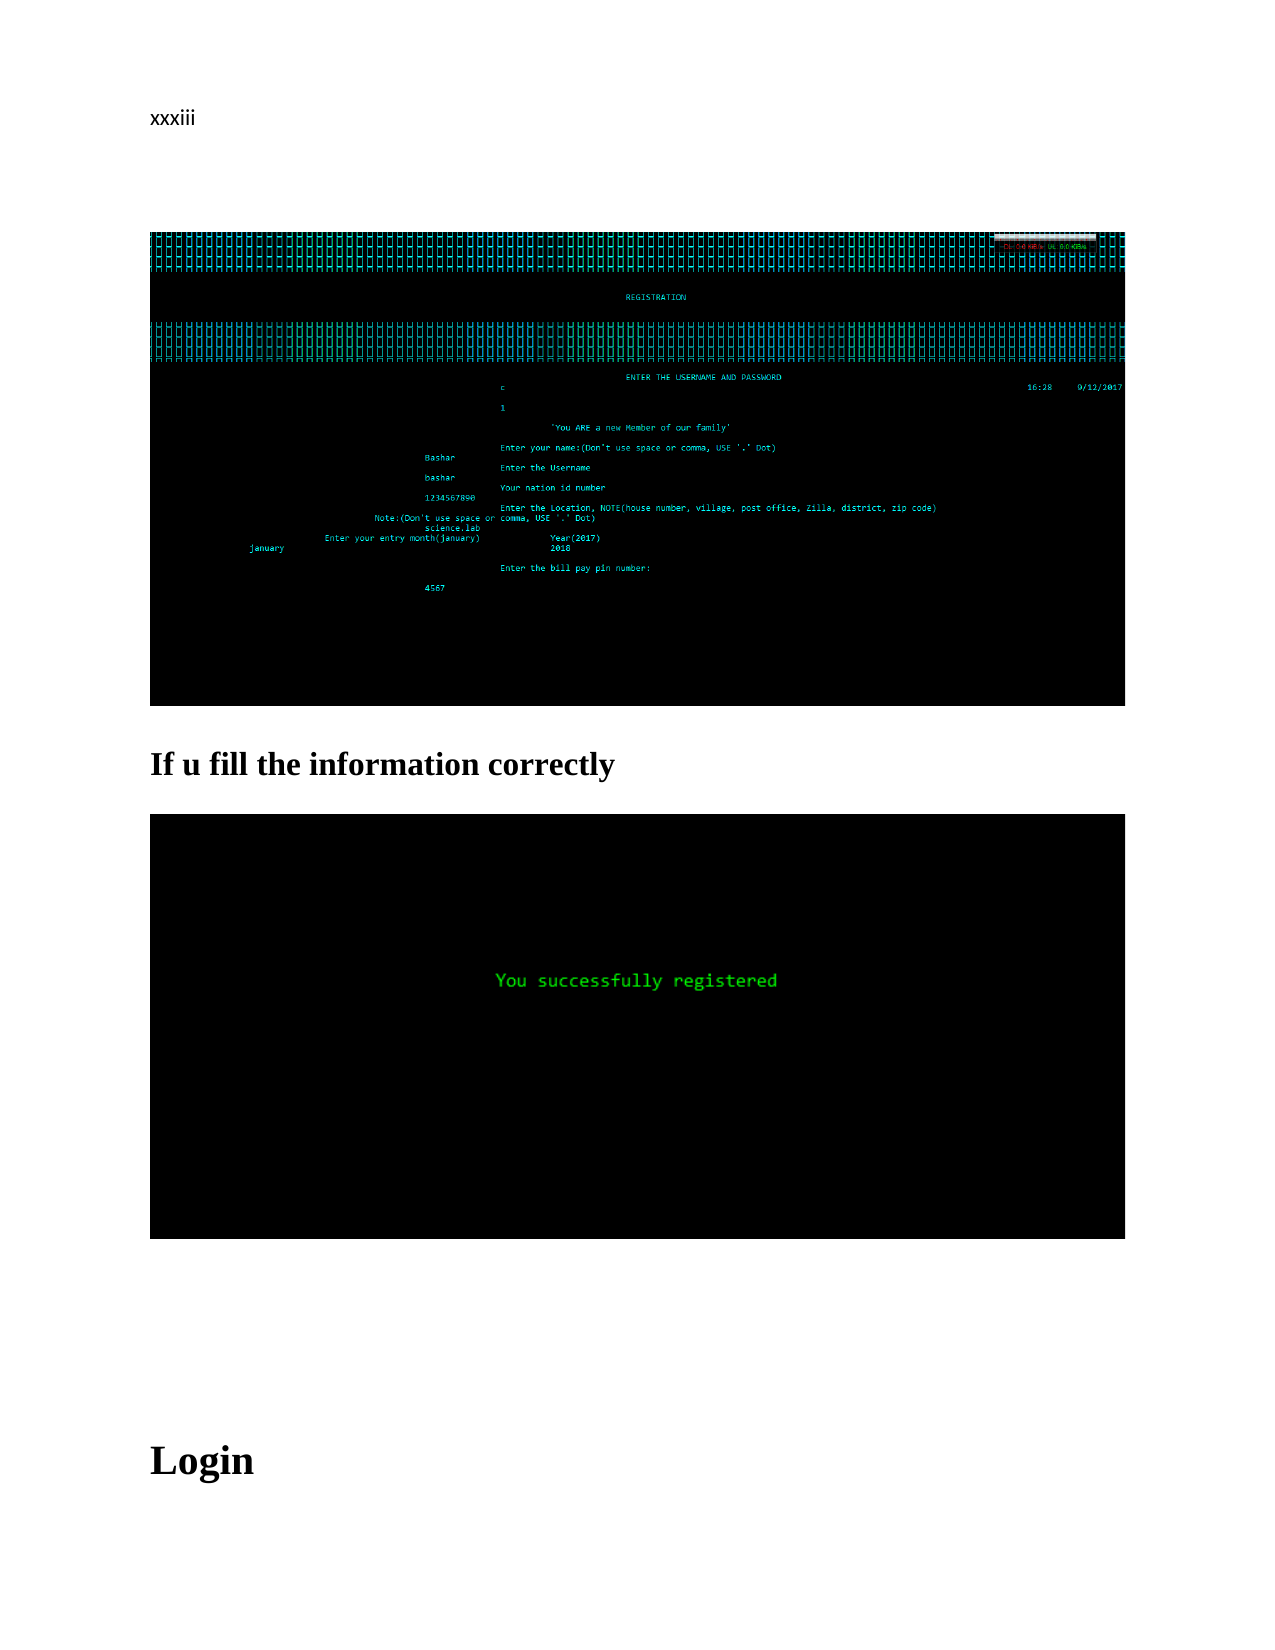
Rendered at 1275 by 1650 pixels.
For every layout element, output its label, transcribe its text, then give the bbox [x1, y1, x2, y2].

text If u fill the information correctly [150, 744, 1125, 782]
picture [150, 814, 1125, 1239]
text Login [150, 1436, 1125, 1483]
picture [150, 232, 1125, 706]
